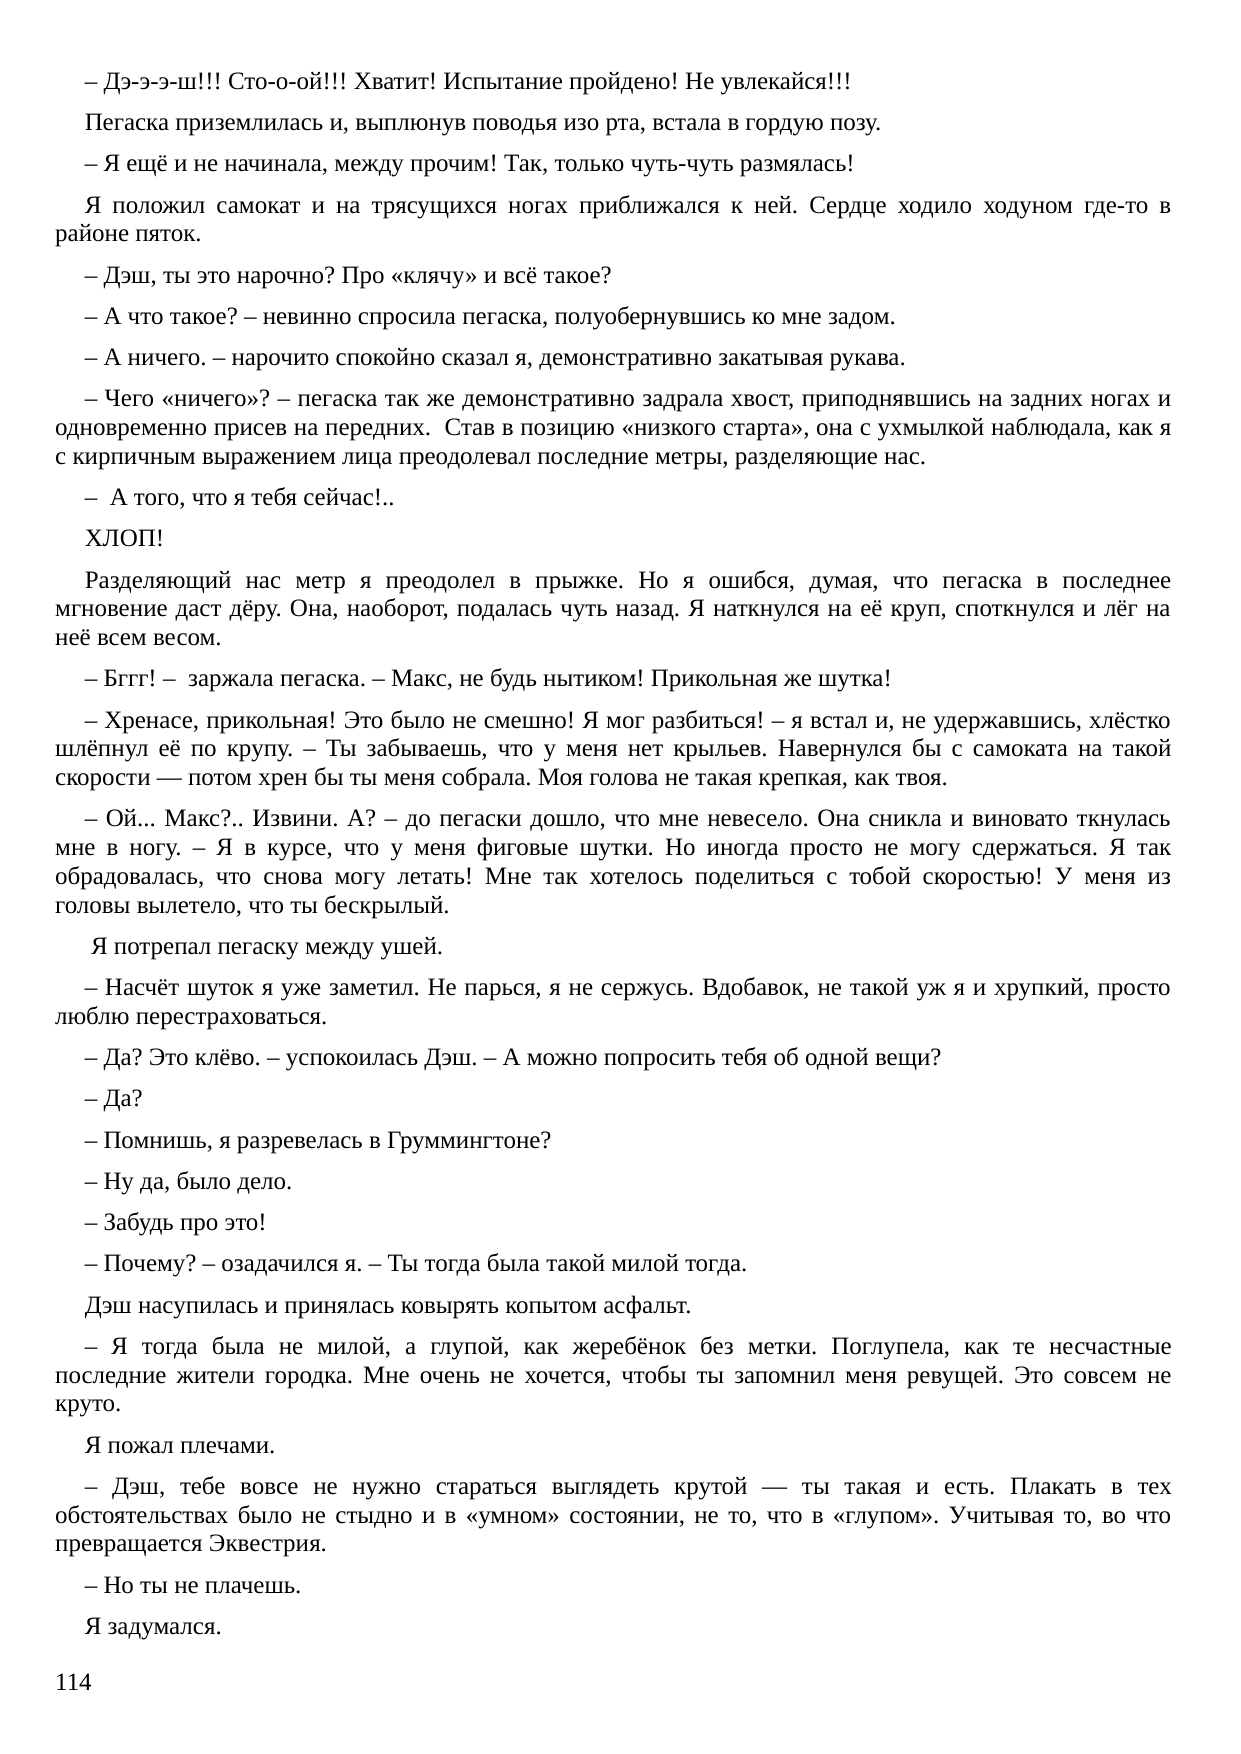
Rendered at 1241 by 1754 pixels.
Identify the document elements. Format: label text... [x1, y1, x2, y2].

text – Почему? – озадачился я. – Ты тогда была такой милой тогда. [55, 1248, 1173, 1277]
text Разделяющий нас метр я преодолел в прыжке. Но я ошибся, думая, что пегаска в последнее мгновение даст дёру. Она, наоборот, подалась чуть назад. Я наткнулся на её круп, споткнулся и лёг на неё всем весом. [55, 565, 1173, 651]
text Я положил самокат и на трясущихся ногах приближался к ней. Сердце ходило ходуном где-то в районе пяток. [55, 190, 1173, 247]
text – А что такое? – невинно спросила пегаска, полуобернувшись ко мне задом. [55, 301, 1173, 330]
text – Ой... Макс?.. Извини. А? – до пегаски дошло, что мне невесело. Она сникла и виновато ткнулась мне в ногу. – Я в курсе, что у меня фиговые шутки. Но иногда просто не могу сдержаться. Я так обрадовалась, что снова могу летать! Мне так хотелось поделиться с тобой скоростью! У меня из головы вылетело, что ты бескрылый. [55, 803, 1173, 918]
text ХЛОП! [55, 523, 1173, 552]
text – Я ещё и не начинала, между прочим! Так, только чуть-чуть размялась! [55, 148, 1173, 177]
text – Помнишь, я разревелась в Груммингтоне? [55, 1125, 1173, 1153]
text Я пожал плечами. [55, 1430, 1173, 1458]
text – Дэ-э-э-ш!!! Сто-о-ой!!! Хватит! Испытание пройдено! Не увлекайся!!! [55, 66, 1173, 95]
text – Дэш, ты это нарочно? Про «клячу» и всё такое? [55, 260, 1173, 288]
text – Да? [55, 1083, 1173, 1112]
text – А того, что я тебя сейчас!.. [55, 482, 1173, 511]
text – Да? Это клёво. – успокоилась Дэш. – А можно попросить тебя об одной вещи? [55, 1042, 1173, 1071]
text – Бггг! – заржала пегаска. – Макс, не будь нытиком! Прикольная же шутка! [55, 663, 1173, 692]
text – Хренасе, прикольная! Это было не смешно! Я мог разбиться! – я встал и, не удержавшись, хлёстко шлёпнул её по крупу. – Ты забываешь, что у меня нет крыльев. Навернулся бы с самоката на такой скорости — потом хрен бы ты меня собрала. Моя голова не такая крепкая, как твоя. [55, 705, 1173, 791]
text Дэш насупилась и принялась ковырять копытом асфальт. [55, 1290, 1173, 1318]
text – Я тогда была не милой, а глупой, как жеребёнок без метки. Поглупела, как те несчастные последние жители городка. Мне очень не хочется, чтобы ты запомнил меня ревущей. Это совсем не круто. [55, 1331, 1173, 1417]
text Я потрепал пегаску между ушей. [55, 931, 1173, 960]
text – Забудь про это! [55, 1207, 1173, 1236]
text – Ну да, было дело. [55, 1166, 1173, 1195]
text Пегаска приземлилась и, выплюнув поводья изо рта, встала в гордую позу. [55, 107, 1173, 136]
text – Чего «ничего»? – пегаска так же демонстративно задрала хвост, приподнявшись на задних ногах и одновременно присев на передних. Став в позицию «низкого старта», она с ухмылкой наблюдала, как я с кирпичным выражением лица преодолевал последние метры, разделяющие нас. [55, 383, 1173, 470]
text – Насчёт шуток я уже заметил. Не парься, я не сержусь. Вдобавок, не такой уж я и хрупкий, просто люблю перестраховаться. [55, 972, 1173, 1030]
text Я задумался. [55, 1611, 1173, 1640]
text – А ничего. – нарочито спокойно сказал я, демонстративно закатывая рукава. [55, 342, 1173, 371]
text – Дэш, тебе вовсе не нужно стараться выглядеть крутой — ты такая и есть. Плакать в тех обстоятельствах было не стыдно и в «умном» состоянии, не то, что в «глупом». Учитывая то, во что превращается Эквестрия. [55, 1471, 1173, 1557]
text – Но ты не плачешь. [55, 1570, 1173, 1598]
